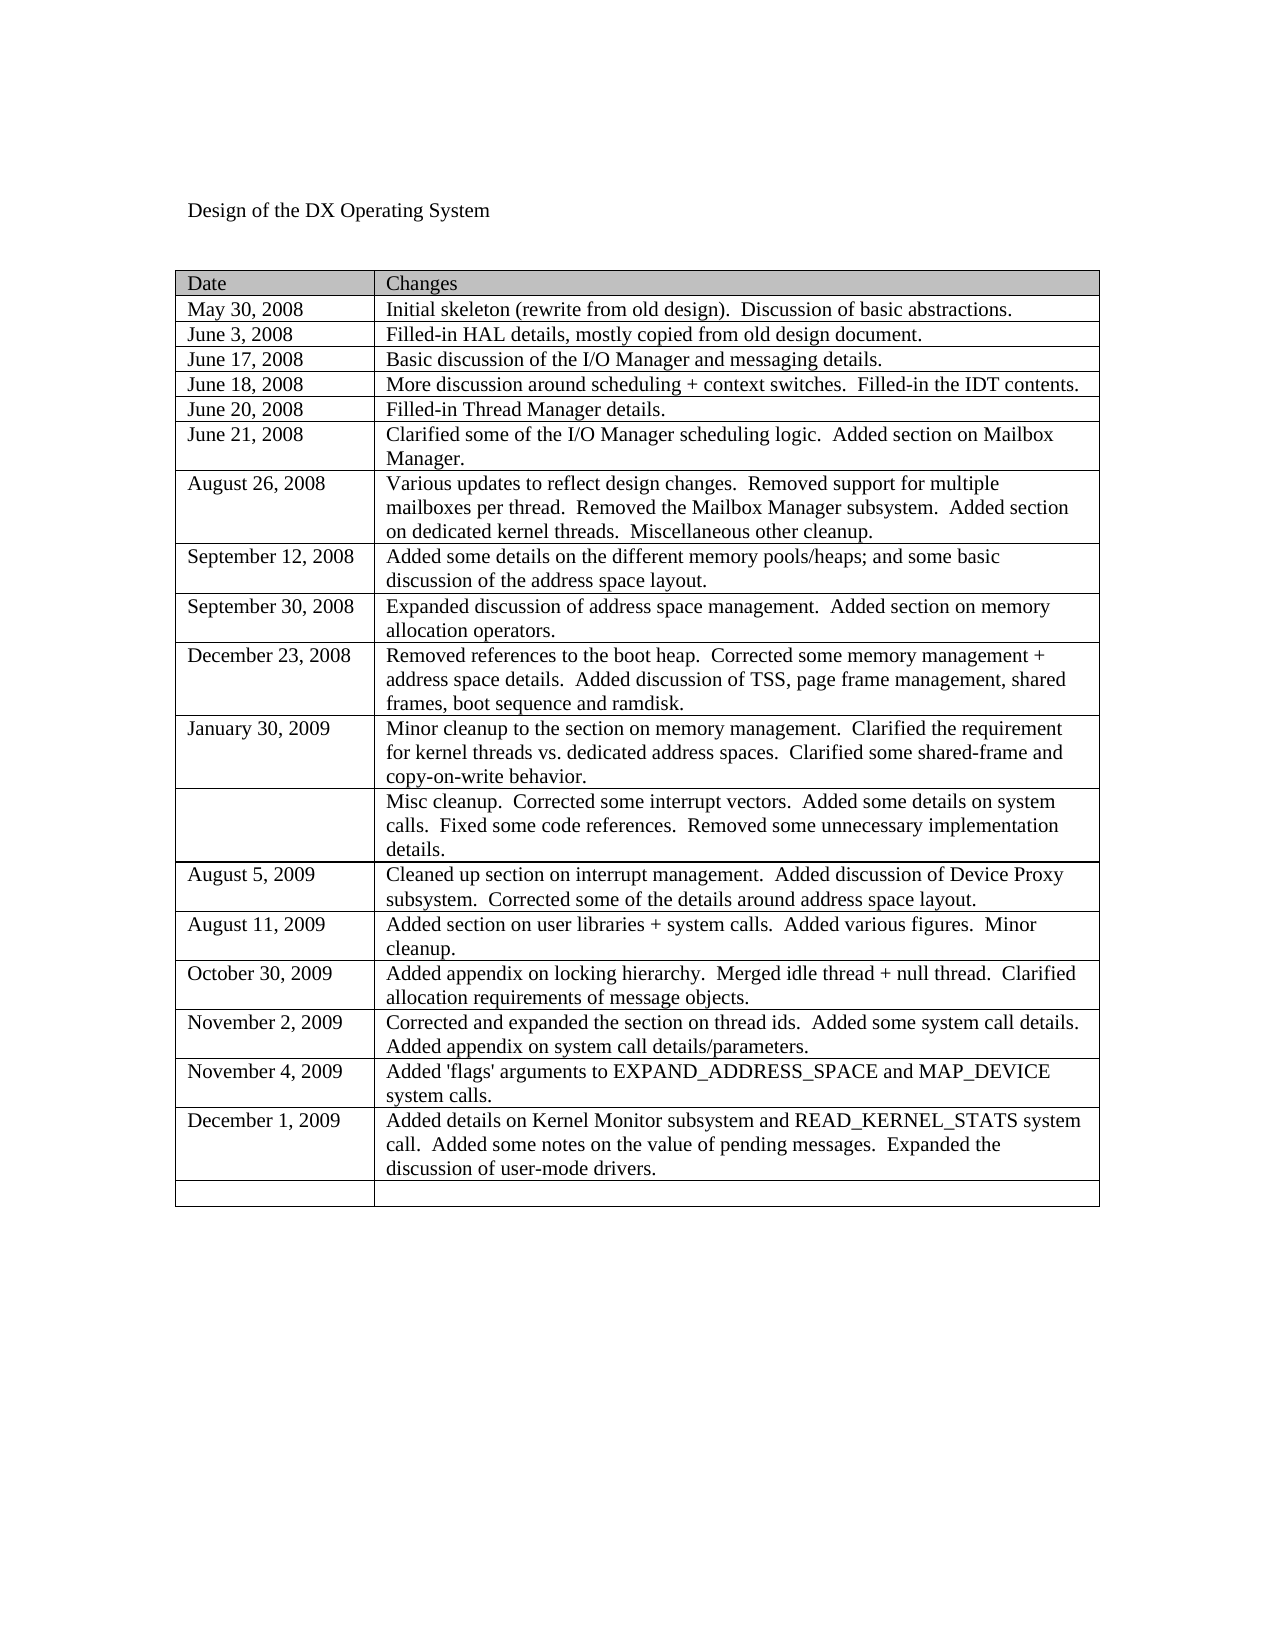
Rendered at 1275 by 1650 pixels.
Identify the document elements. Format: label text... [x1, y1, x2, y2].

table_cell June 17, 2008 [176, 347, 374, 371]
table_cell Initial skeleton (rewrite from old design). Discussion of basic abstractions. [375, 296, 1099, 321]
table_cell [176, 789, 374, 861]
table_cell December 23, 2008 [176, 643, 374, 715]
table_cell Corrected and expanded the section on thread ids. Added some system call details. Added appendix on system call details/parameters. [375, 1010, 1099, 1058]
table_cell June 18, 2008 [176, 372, 374, 396]
table_cell Expanded discussion of address space management. Added section on memory allocation operators. [375, 594, 1099, 642]
table_cell Minor cleanup to the section on memory management. Clarified the requirement for kernel threads vs. dedicated address spaces. Clarified some shared-frame and copy-on-write behavior. [375, 716, 1099, 788]
table_cell November 2, 2009 [176, 1010, 374, 1058]
table_cell Added section on user libraries + system calls. Added various figures. Minor cleanup. [375, 912, 1099, 960]
table_cell Added details on Kernel Monitor subsystem and READ_KERNEL_STATS system call. Added some notes on the value of pending messages. Expanded the discussion of user-mode drivers. [375, 1108, 1099, 1180]
table_cell [375, 1181, 1099, 1206]
table_cell More discussion around scheduling + context switches. Filled-in the IDT contents. [375, 372, 1099, 396]
table_cell Filled-in Thread Manager details. [375, 397, 1099, 421]
table_cell Added some details on the different memory pools/heaps; and some basic discussion of the address space layout. [375, 544, 1099, 592]
table_cell June 3, 2008 [176, 322, 374, 346]
table_cell June 20, 2008 [176, 397, 374, 421]
table_cell September 12, 2008 [176, 544, 374, 592]
table_cell Various updates to reflect design changes. Removed support for multiple mailboxes per thread. Removed the Mailbox Manager subsystem. Added section on dedicated kernel threads. Miscellaneous other cleanup. [375, 471, 1099, 543]
table_cell Cleaned up section on interrupt management. Added discussion of Device Proxy subsystem. Corrected some of the details around address space layout. [375, 863, 1099, 911]
table_cell January 30, 2009 [176, 716, 374, 788]
table_cell Misc cleanup. Corrected some interrupt vectors. Added some details on system calls. Fixed some code references. Removed some unnecessary implementation details. [375, 789, 1099, 861]
table_cell Basic discussion of the I/O Manager and messaging details. [375, 347, 1099, 371]
table_cell August 26, 2008 [176, 471, 374, 543]
table_cell May 30, 2008 [176, 296, 374, 321]
table_cell September 30, 2008 [176, 594, 374, 642]
table_cell [176, 1181, 374, 1206]
table_cell August 5, 2009 [176, 863, 374, 911]
text Design of the DX Operating System [187, 198, 1087, 222]
table_header Date [176, 271, 374, 295]
table_cell June 21, 2008 [176, 422, 374, 470]
table_cell Filled-in HAL details, mostly copied from old design document. [375, 322, 1099, 346]
table_cell August 11, 2009 [176, 912, 374, 960]
table_cell October 30, 2009 [176, 961, 374, 1009]
table_header Changes [375, 271, 1099, 295]
table_cell Added 'flags' arguments to EXPAND_ADDRESS_SPACE and MAP_DEVICE system calls. [375, 1059, 1099, 1107]
table_cell December 1, 2009 [176, 1108, 374, 1180]
table_cell Removed references to the boot heap. Corrected some memory management + address space details. Added discussion of TSS, page frame management, shared frames, boot sequence and ramdisk. [375, 643, 1099, 715]
table_cell Added appendix on locking hierarchy. Merged idle thread + null thread. Clarified allocation requirements of message objects. [375, 961, 1099, 1009]
table_cell November 4, 2009 [176, 1059, 374, 1107]
table_cell Clarified some of the I/O Manager scheduling logic. Added section on Mailbox Manager. [375, 422, 1099, 470]
